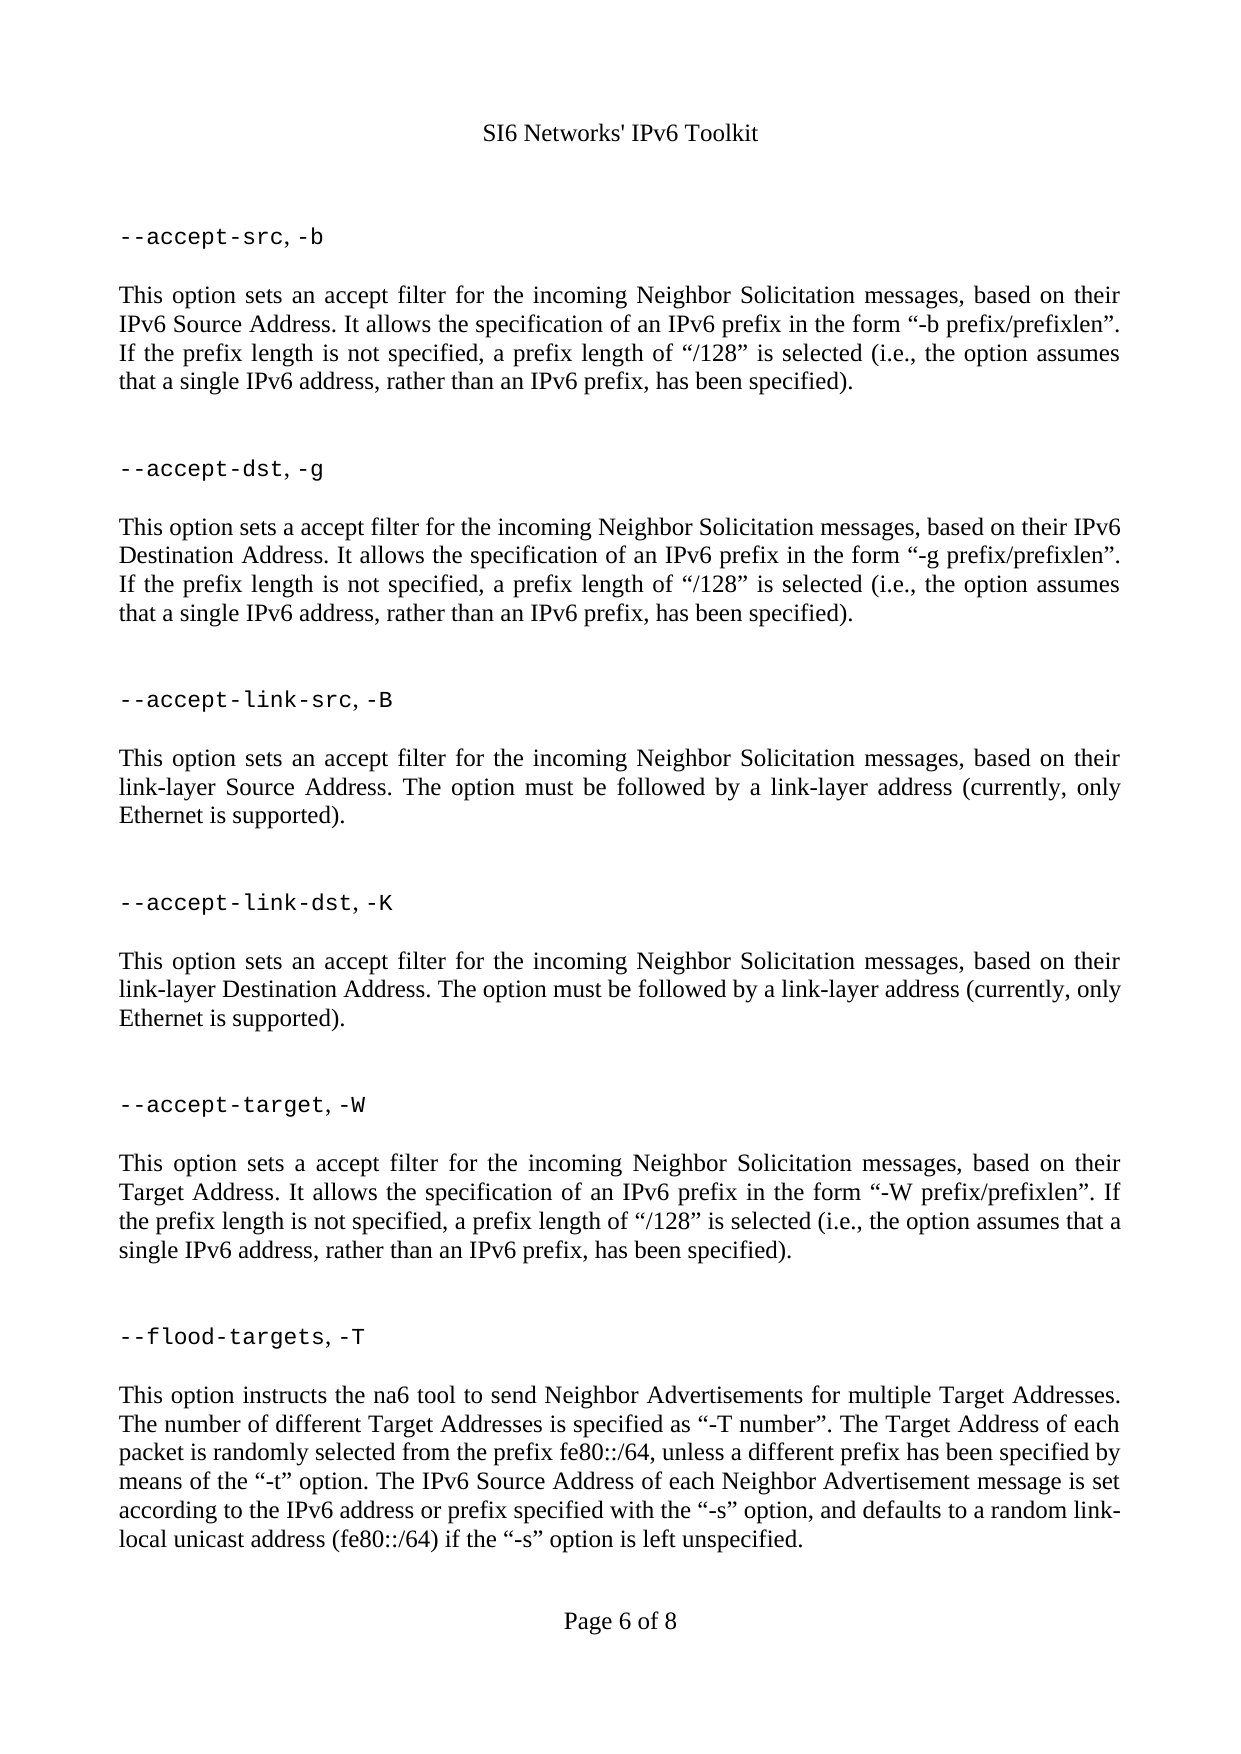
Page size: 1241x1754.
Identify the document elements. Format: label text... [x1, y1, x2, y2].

text --accept-target, -W [118, 1089, 1122, 1120]
text This option instructs the na6 tool to send Neighbor Advertisements for multiple Target Addresses. The number of different Target Addresses is specified as “-T number”. The Target Address of each packet is randomly selected from the prefix fe80::/64, unless a different prefix has been specified by means of the “-t” option. The IPv6 Source Address of each Neighbor Advertisement message is set according to the IPv6 address or prefix specified with the “-s” option, and defaults to a random link-local unicast address (fe80::/64) if the “-s” option is left unspecified. [118, 1380, 1122, 1552]
text This option sets an accept filter for the incoming Neighbor Solicitation messages, based on their link-layer Source Address. The option must be followed by a link-layer address (currently, only Ethernet is supported). [118, 743, 1122, 829]
text --accept-src, -b [118, 221, 1122, 251]
text --accept-link-dst, -K [118, 887, 1122, 917]
text This option sets an accept filter for the incoming Neighbor Solicitation messages, based on their IPv6 Source Address. It allows the specification of an IPv6 prefix in the form “-b prefix/prefixlen”. If the prefix length is not specified, a prefix length of “/128” is selected (i.e., the option assumes that a single IPv6 address, rather than an IPv6 prefix, has been specified). [118, 280, 1122, 395]
text This option sets a accept filter for the incoming Neighbor Solicitation messages, based on their IPv6 Destination Address. It allows the specification of an IPv6 prefix in the form “-g prefix/prefixlen”. If the prefix length is not specified, a prefix length of “/128” is selected (i.e., the option assumes that a single IPv6 address, rather than an IPv6 prefix, has been specified). [118, 512, 1122, 627]
text --flood-targets, -T [118, 1321, 1122, 1351]
text --accept-link-src, -B [118, 684, 1122, 714]
text --accept-dst, -g [118, 453, 1122, 483]
text This option sets an accept filter for the incoming Neighbor Solicitation messages, based on their link-layer Destination Address. The option must be followed by a link-layer address (currently, only Ethernet is supported). [118, 946, 1122, 1032]
text This option sets a accept filter for the incoming Neighbor Solicitation messages, based on their Target Address. It allows the specification of an IPv6 prefix in the form “-W prefix/prefixlen”. If the prefix length is not specified, a prefix length of “/128” is selected (i.e., the option assumes that a single IPv6 address, rather than an IPv6 prefix, has been specified). [118, 1148, 1122, 1263]
